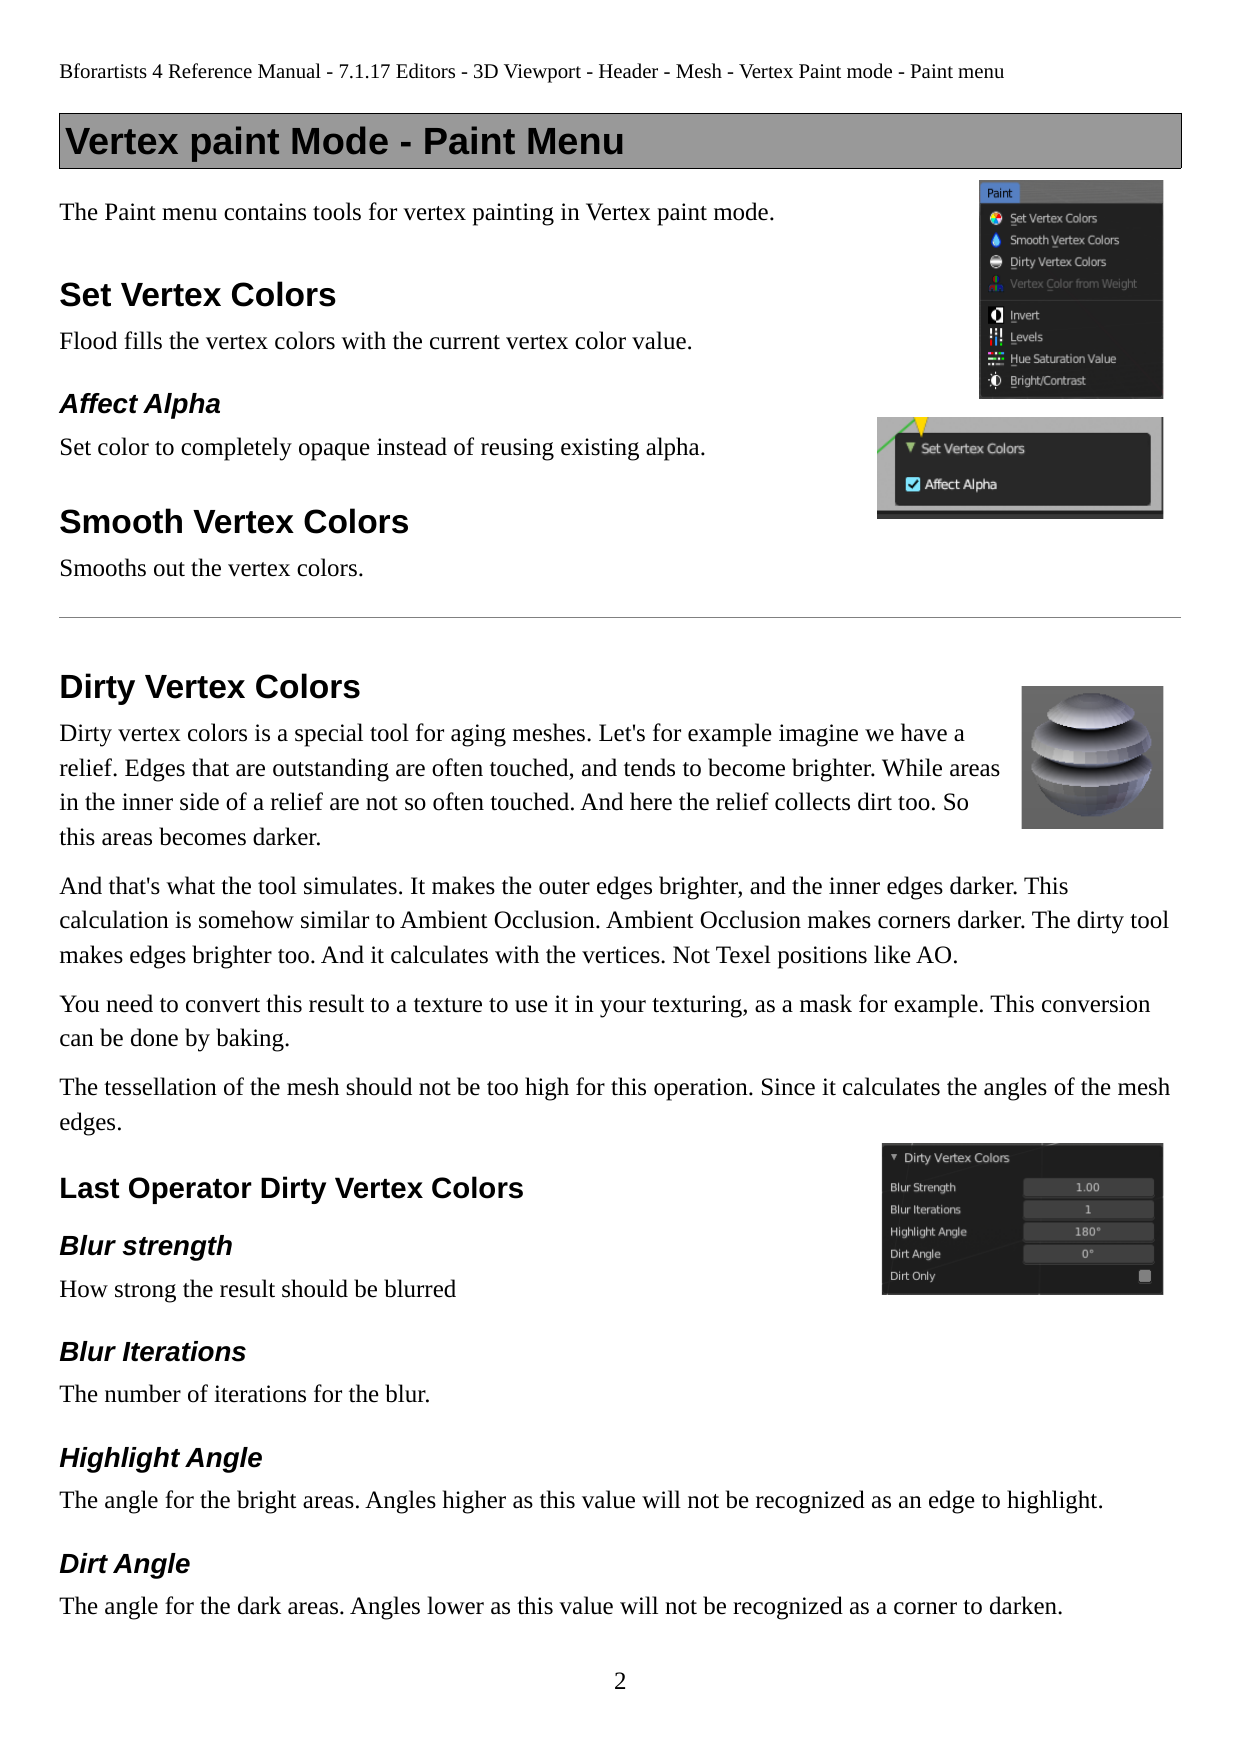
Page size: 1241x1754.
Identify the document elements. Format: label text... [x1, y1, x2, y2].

subtitle Dirty Vertex Colors [59, 667, 1181, 706]
text And that's what the tool simulates. It makes the outer edges brighter, and the inner edges darker. This calculation is somehow similar to Ambient Occlusion. Ambient Occlusion makes corners darker. The dirty tool makes edges brighter too. And it calculates with the vertices. Not Texel positions like AO. [59, 871, 1181, 968]
subtitle Blur strength [59, 1229, 881, 1261]
text The angle for the bright areas. Angles higher as this value will not be recognized as an edge to highlight. [59, 1486, 1181, 1514]
picture [881, 1143, 1164, 1295]
subtitle Smooth Vertex Colors [59, 502, 1181, 541]
text Dirty vertex colors is a special tool for aging meshes. Let's for example imagine we have a relief. Edges that are outstanding are often touched, and tends to become brighter. While areas in the inner side of a relief are not so often touched. And here the relief collects dirt too. So this areas becomes darker. [59, 718, 1181, 851]
subtitle Last Operator Dirty Vertex Colors [59, 1171, 881, 1204]
picture [877, 417, 1164, 519]
subtitle [1164, 1229, 1181, 1261]
subtitle Affect Alpha [59, 388, 1181, 419]
picture [1021, 686, 1164, 829]
subtitle [1164, 275, 1181, 314]
table_header Vertex paint Mode - Paint Menu [60, 114, 1181, 168]
subtitle Set Vertex Colors [59, 275, 979, 314]
subtitle Blur Iterations [59, 1335, 1181, 1367]
text The number of iterations for the blur. [59, 1379, 1181, 1408]
text The tessellation of the mesh should not be too high for this operation. Since it calculates the angles of the mesh edges. [59, 1072, 1181, 1136]
text The Paint menu contains tools for vertex painting in Vertex paint mode. [59, 197, 979, 225]
subtitle Dirt Angle [59, 1547, 1181, 1579]
text The angle for the dark areas. Angles lower as this value will not be recognized as a corner to darken. [59, 1591, 1181, 1620]
picture [979, 180, 1164, 399]
text Smooths out the vertex colors. [59, 553, 1181, 582]
text Set color to completely opaque instead of reusing existing alpha. [59, 432, 877, 461]
subtitle Highlight Angle [59, 1441, 1181, 1473]
text Flood fills the vertex colors with the current vertex color value. [59, 326, 979, 355]
text How strong the result should be blurred [59, 1274, 1181, 1302]
text You need to convert this result to a texture to use it in your texturing, as a mask for example. This conversion can be done by baking. [59, 989, 1181, 1052]
